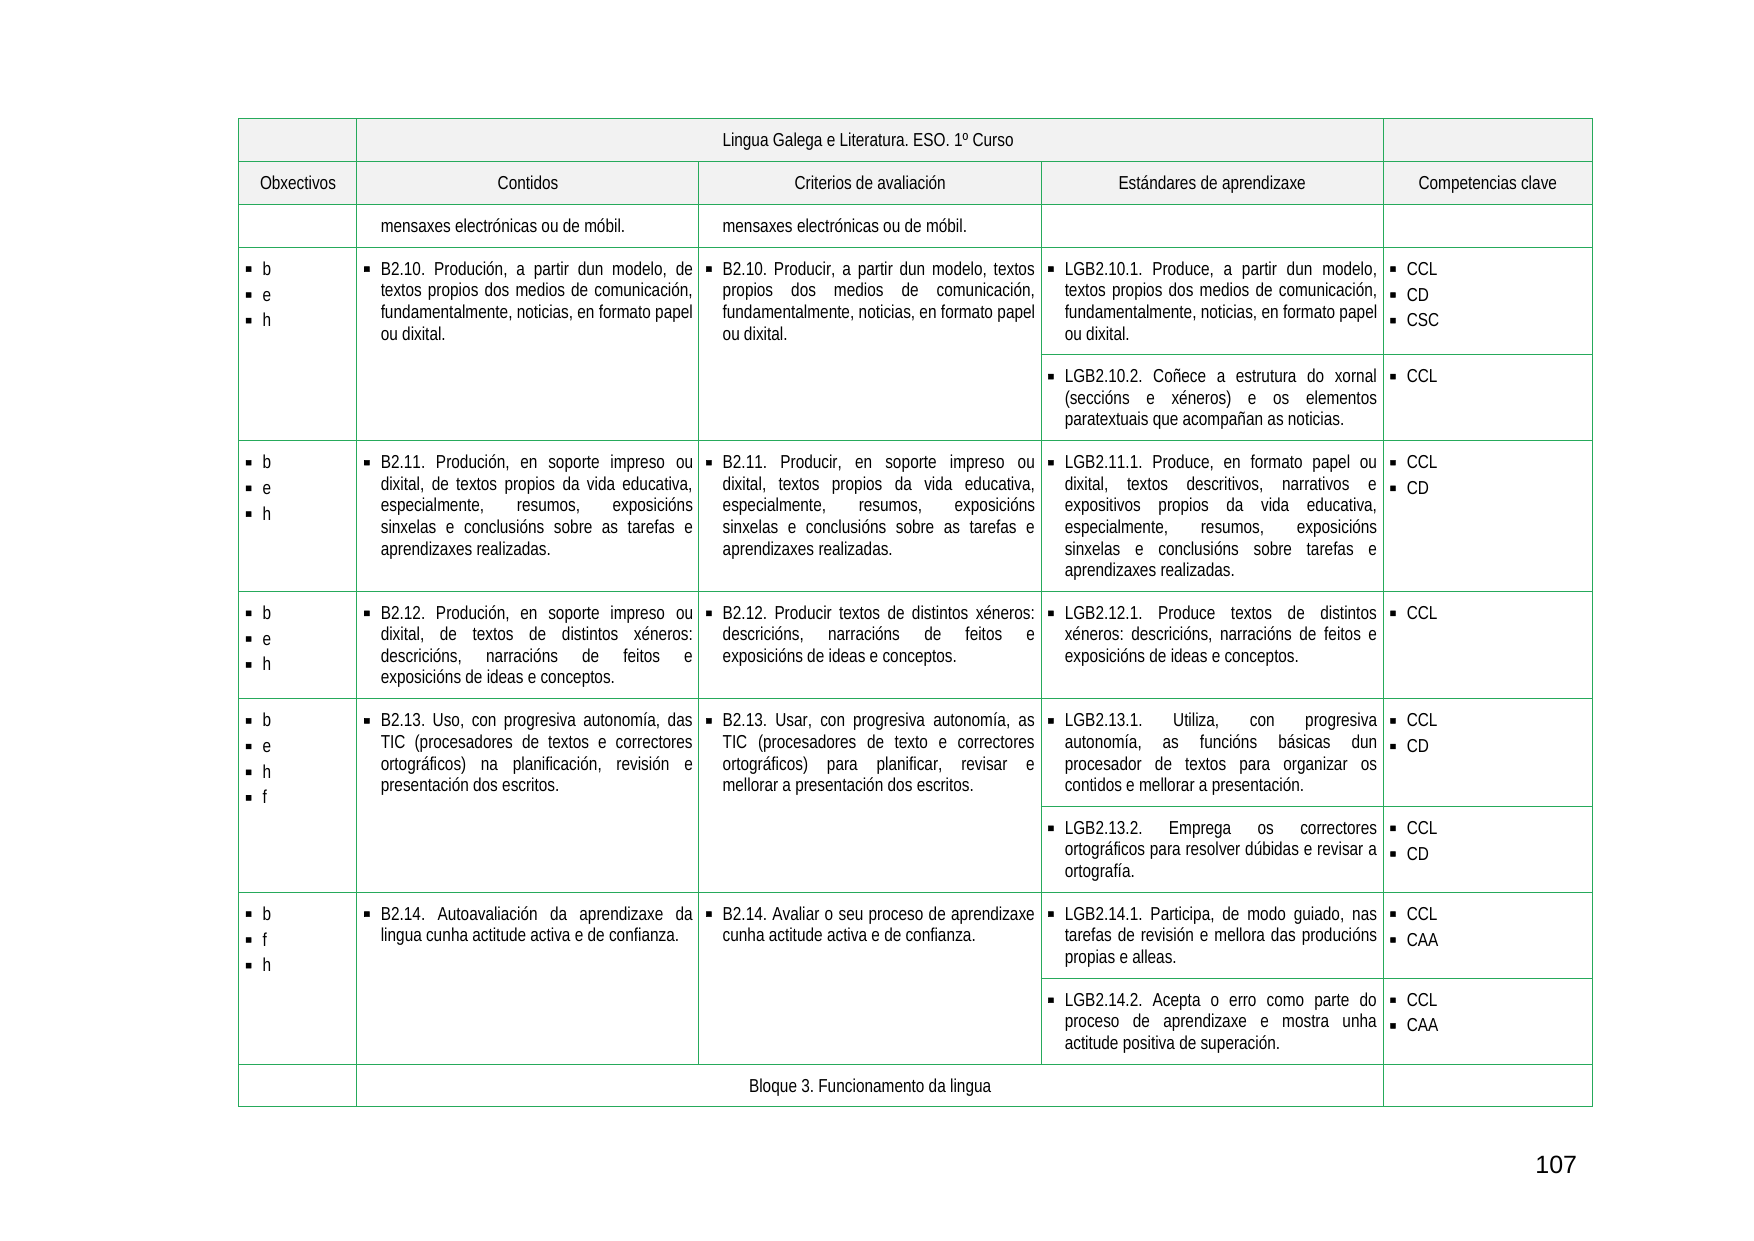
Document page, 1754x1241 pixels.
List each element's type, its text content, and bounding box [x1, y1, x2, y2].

table_cell B2.10. Produción, a partir dun modelo, de textos propios dos medios de comunicación, fundamentalmente, noticias, en formato papel ou dixital. [357, 248, 698, 440]
table_cell Criterios de avaliación [699, 162, 1041, 204]
table_cell Bloque 3. Funcionamento da lingua [357, 1065, 1383, 1106]
table_cell Contidos [357, 162, 698, 204]
table_cell b e h [239, 441, 356, 591]
table_cell LGB2.14.2. Acepta o erro como parte do proceso de aprendizaxe e mostra unha actitude positiva de superación. [1042, 979, 1383, 1063]
table_header [1384, 119, 1592, 161]
table_cell B2.11. Produción, en soporte impreso ou dixital, de textos propios da vida educativa, especialmente, resumos, exposicións sinxelas e conclusións sobre as tarefas e aprendizaxes realizadas. [357, 441, 698, 591]
table_cell [239, 1065, 356, 1106]
table_cell [1384, 1065, 1592, 1106]
table_cell B2.11. Producir, en soporte impreso ou dixital, textos propios da vida educativa, especialmente, resumos, exposicións sinxelas e conclusións sobre as tarefas e aprendizaxes realizadas. [699, 441, 1041, 591]
table_cell LGB2.10.1. Produce, a partir dun modelo, textos propios dos medios de comunicación, fundamentalmente, noticias, en formato papel ou dixital. [1042, 248, 1383, 354]
table_cell LGB2.14.1. Participa, de modo guiado, nas tarefas de revisión e mellora das producións propias e alleas. [1042, 893, 1383, 977]
table_cell [1384, 205, 1592, 247]
table_cell B2.14. Avaliar o seu proceso de aprendizaxe cunha actitude activa e de confianza. [699, 893, 1041, 1063]
table_cell CCL CD [1384, 441, 1592, 591]
table_cell CCL CD CSC [1384, 248, 1592, 354]
table_cell CCL CAA [1384, 979, 1592, 1063]
table_cell LGB2.11.1. Produce, en formato papel ou dixital, textos descritivos, narrativos e expositivos propios da vida educativa, especialmente, resumos, exposicións sinxelas e conclusións sobre tarefas e aprendizaxes realizadas. [1042, 441, 1383, 591]
table_cell LGB2.10.2. Coñece a estrutura do xornal (seccións e xéneros) e os elementos paratextuais que acompañan as noticias. [1042, 355, 1383, 440]
table_cell B2.13. Usar, con progresiva autonomía, as TIC (procesadores de texto e correctores ortográficos) para planificar, revisar e mellorar a presentación dos escritos. [699, 699, 1041, 892]
table_cell Obxectivos [239, 162, 356, 204]
table_cell LGB2.12.1. Produce textos de distintos xéneros: descricións, narracións de feitos e exposicións de ideas e conceptos. [1042, 592, 1383, 698]
table_cell LGB2.13.1. Utiliza, con progresiva autonomía, as funcións básicas dun procesador de textos para organizar os contidos e mellorar a presentación. [1042, 699, 1383, 806]
table_cell B2.12. Producir textos de distintos xéneros: descricións, narracións de feitos e exposicións de ideas e conceptos. [699, 592, 1041, 698]
table_header Lingua Galega e Literatura. ESO. 1º Curso [357, 119, 1383, 161]
table_cell LGB2.13.2. Emprega os correctores ortográficos para resolver dúbidas e revisar a ortografía. [1042, 807, 1383, 892]
table_cell Competencias clave [1384, 162, 1592, 204]
table_cell [239, 205, 356, 247]
table_cell mensaxes electrónicas ou de móbil. [699, 205, 1041, 247]
table_cell CCL [1384, 355, 1592, 440]
table_cell CCL CD [1384, 699, 1592, 806]
table_cell B2.14. Autoavaliación da aprendizaxe da lingua cunha actitude activa e de confianza. [357, 893, 698, 1063]
table_header [239, 119, 356, 161]
table_cell b e h [239, 592, 356, 698]
table_cell mensaxes electrónicas ou de móbil. [357, 205, 698, 247]
table_cell B2.10. Producir, a partir dun modelo, textos propios dos medios de comunicación, fundamentalmente, noticias, en formato papel ou dixital. [699, 248, 1041, 440]
table_cell CCL CD [1384, 807, 1592, 892]
table_cell CCL [1384, 592, 1592, 698]
table_cell [1042, 205, 1383, 247]
table_cell CCL CAA [1384, 893, 1592, 977]
table_cell b e h [239, 248, 356, 440]
table_cell b e h f [239, 699, 356, 892]
table_cell Estándares de aprendizaxe [1042, 162, 1383, 204]
table_cell B2.13. Uso, con progresiva autonomía, das TIC (procesadores de textos e correctores ortográficos) na planificación, revisión e presentación dos escritos. [357, 699, 698, 892]
table_cell B2.12. Produción, en soporte impreso ou dixital, de textos de distintos xéneros: descricións, narracións de feitos e exposicións de ideas e conceptos. [357, 592, 698, 698]
table_cell b f h [239, 893, 356, 1063]
